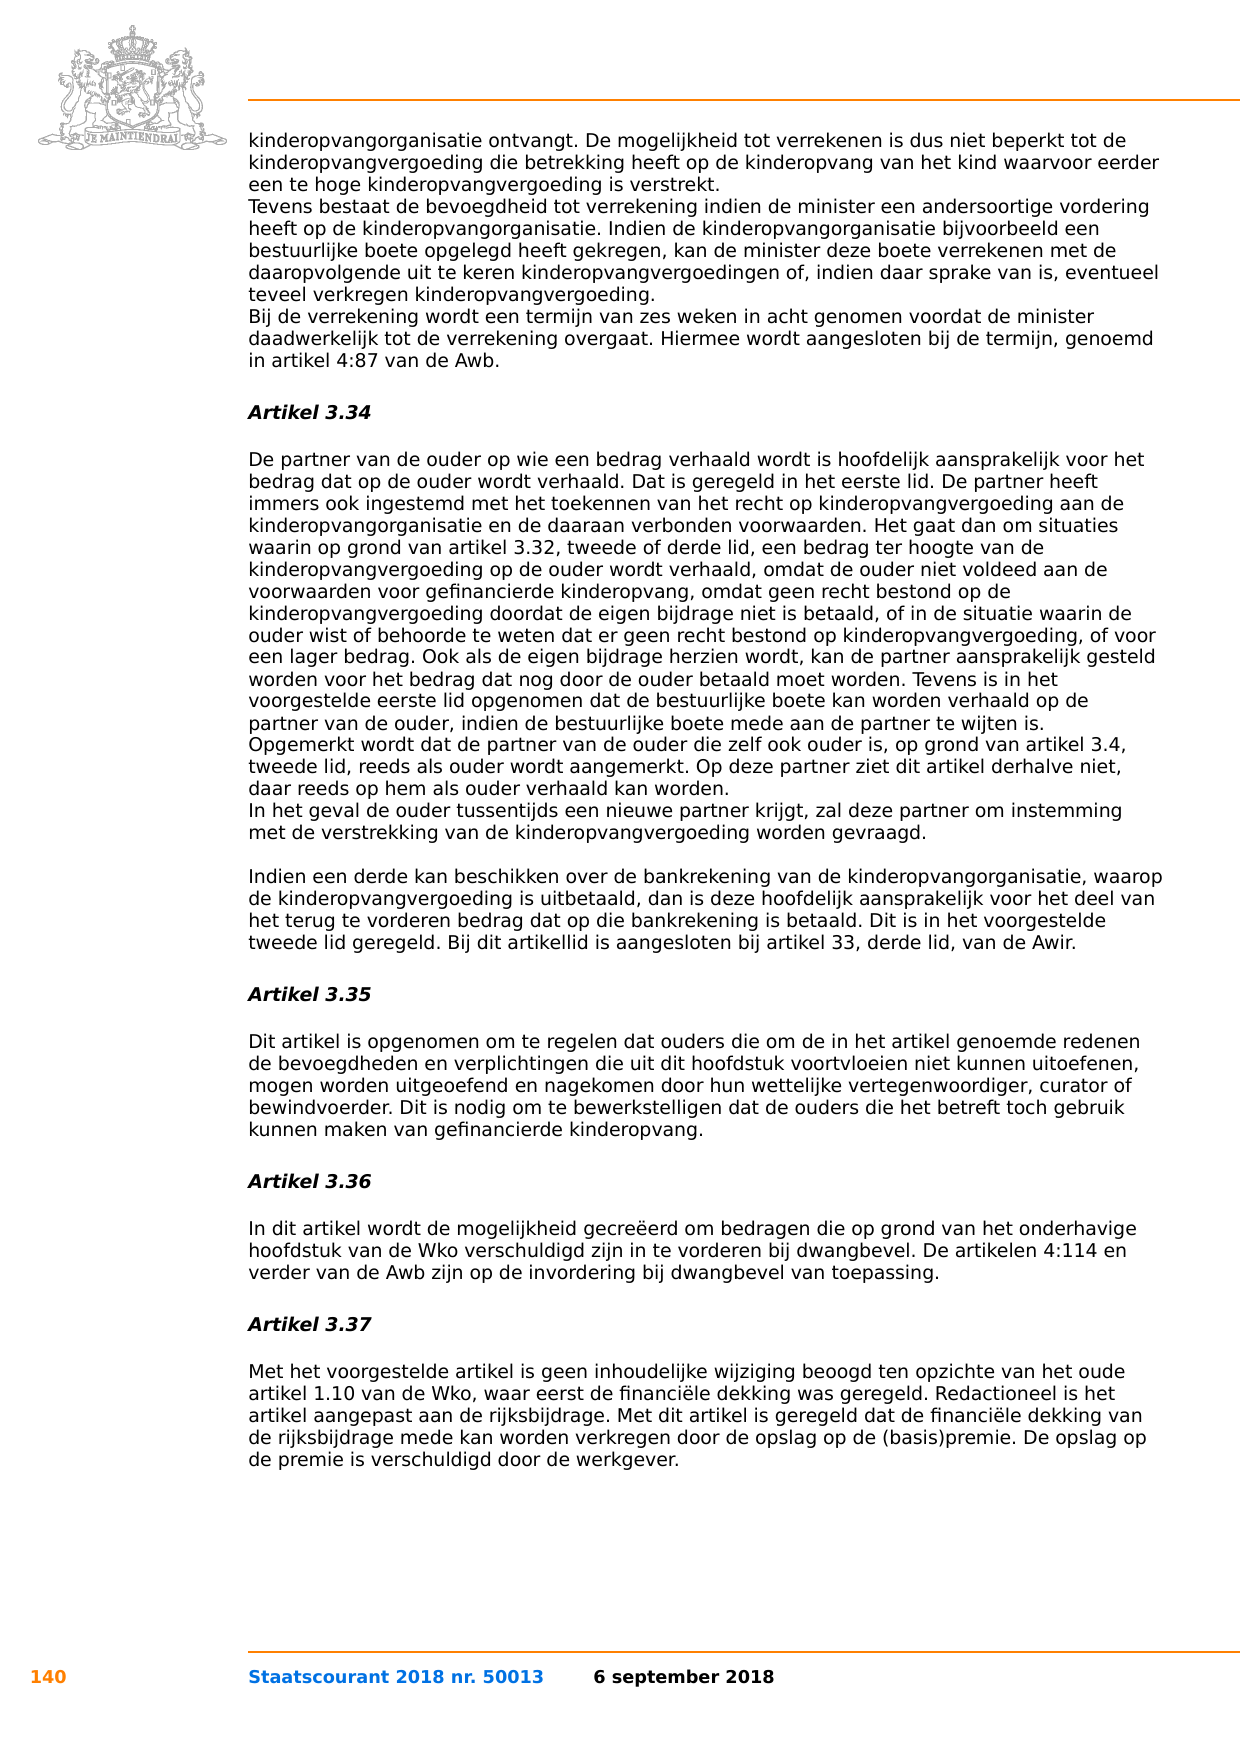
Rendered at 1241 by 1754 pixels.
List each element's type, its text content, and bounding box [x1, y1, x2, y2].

subtitle Artikel 3.35 [248, 984, 1163, 1006]
text Met het voorgestelde artikel is geen inhoudelijke wijziging beoogd ten opzichte van het oude artikel 1.10 van de Wko, waar eerst de financiële dekking was geregeld. Redactioneel is het artikel aangepast aan de rijksbijdrage. Met dit artikel is geregeld dat de financiële dekking van de rijksbijdrage mede kan worden verkregen door de opslag op de (basis)premie. De opslag op de premie is verschuldigd door de werkgever. [248, 1361, 1163, 1471]
text Dit artikel is opgenomen om te regelen dat ouders die om de in het artikel genoemde redenen de bevoegdheden en verplichtingen die uit dit hoofdstuk voortvloeien niet kunnen uitoefenen, mogen worden uitgeoefend en nagekomen door hun wettelijke vertegenwoordiger, curator of bewindvoerder. Dit is nodig om te bewerkstelligen dat de ouders die het betreft toch gebruik kunnen maken van gefinancierde kinderopvang. [248, 1031, 1163, 1141]
subtitle Artikel 3.37 [248, 1314, 1163, 1336]
text Opgemerkt wordt dat de partner van de ouder die zelf ook ouder is, op grond van artikel 3.4, tweede lid, reeds als ouder wordt aangemerkt. Op deze partner ziet dit artikel derhalve niet, daar reeds op hem als ouder verhaald kan worden. [248, 734, 1163, 800]
text Bij de verrekening wordt een termijn van zes weken in acht genomen voordat de minister daadwerkelijk tot de verrekening overgaat. Hiermee wordt aangesloten bij de termijn, genoemd in artikel 4:87 van de Awb. [248, 306, 1163, 372]
text Indien een derde kan beschikken over de bankrekening van de kinderopvangorganisatie, waarop de kinderopvangvergoeding is uitbetaald, dan is deze hoofdelijk aansprakelijk voor het deel van het terug te vorderen bedrag dat op die bankrekening is betaald. Dit is in het voorgestelde tweede lid geregeld. Bij dit artikellid is aangesloten bij artikel 33, derde lid, van de Awir. [248, 866, 1163, 954]
text In het geval de ouder tussentijds een nieuwe partner krijgt, zal deze partner om instemming met de verstrekking van de kinderopvangvergoeding worden gevraagd. [248, 800, 1163, 844]
text De partner van de ouder op wie een bedrag verhaald wordt is hoofdelijk aansprakelijk voor het bedrag dat op de ouder wordt verhaald. Dat is geregeld in het eerste lid. De partner heeft immers ook ingestemd met het toekennen van het recht op kinderopvangvergoeding aan de kinderopvangorganisatie en de daaraan verbonden voorwaarden. Het gaat dan om situaties waarin op grond van artikel 3.32, tweede of derde lid, een bedrag ter hoogte van de kinderopvangvergoeding op de ouder wordt verhaald, omdat de ouder niet voldeed aan de voorwaarden voor gefinancierde kinderopvang, omdat geen recht bestond op de kinderopvangvergoeding doordat de eigen bijdrage niet is betaald, of in de situatie waarin de ouder wist of behoorde te weten dat er geen recht bestond op kinderopvangvergoeding, of voor een lager bedrag. Ook als de eigen bijdrage herzien wordt, kan de partner aansprakelijk gesteld worden voor het bedrag dat nog door de ouder betaald moet worden. Tevens is in het voorgestelde eerste lid opgenomen dat de bestuurlijke boete kan worden verhaald op de partner van de ouder, indien de bestuurlijke boete mede aan de partner te wijten is. [248, 449, 1163, 734]
picture [38, 25, 227, 150]
subtitle Artikel 3.36 [248, 1171, 1163, 1193]
subtitle Artikel 3.34 [248, 402, 1163, 424]
text In dit artikel wordt de mogelijkheid gecreëerd om bedragen die op grond van het onderhavige hoofdstuk van de Wko verschuldigd zijn in te vorderen bij dwangbevel. De artikelen 4:114 en verder van de Awb zijn op de invordering bij dwangbevel van toepassing. [248, 1218, 1163, 1284]
text kinderopvangorganisatie ontvangt. De mogelijkheid tot verrekenen is dus niet beperkt tot de kinderopvangvergoeding die betrekking heeft op de kinderopvang van het kind waarvoor eerder een te hoge kinderopvangvergoeding is verstrekt. [248, 130, 1163, 196]
text Tevens bestaat de bevoegdheid tot verrekening indien de minister een andersoortige vordering heeft op de kinderopvangorganisatie. Indien de kinderopvangorganisatie bijvoorbeeld een bestuurlijke boete opgelegd heeft gekregen, kan de minister deze boete verrekenen met de daaropvolgende uit te keren kinderopvangvergoedingen of, indien daar sprake van is, eventueel teveel verkregen kinderopvangvergoeding. [248, 196, 1163, 306]
